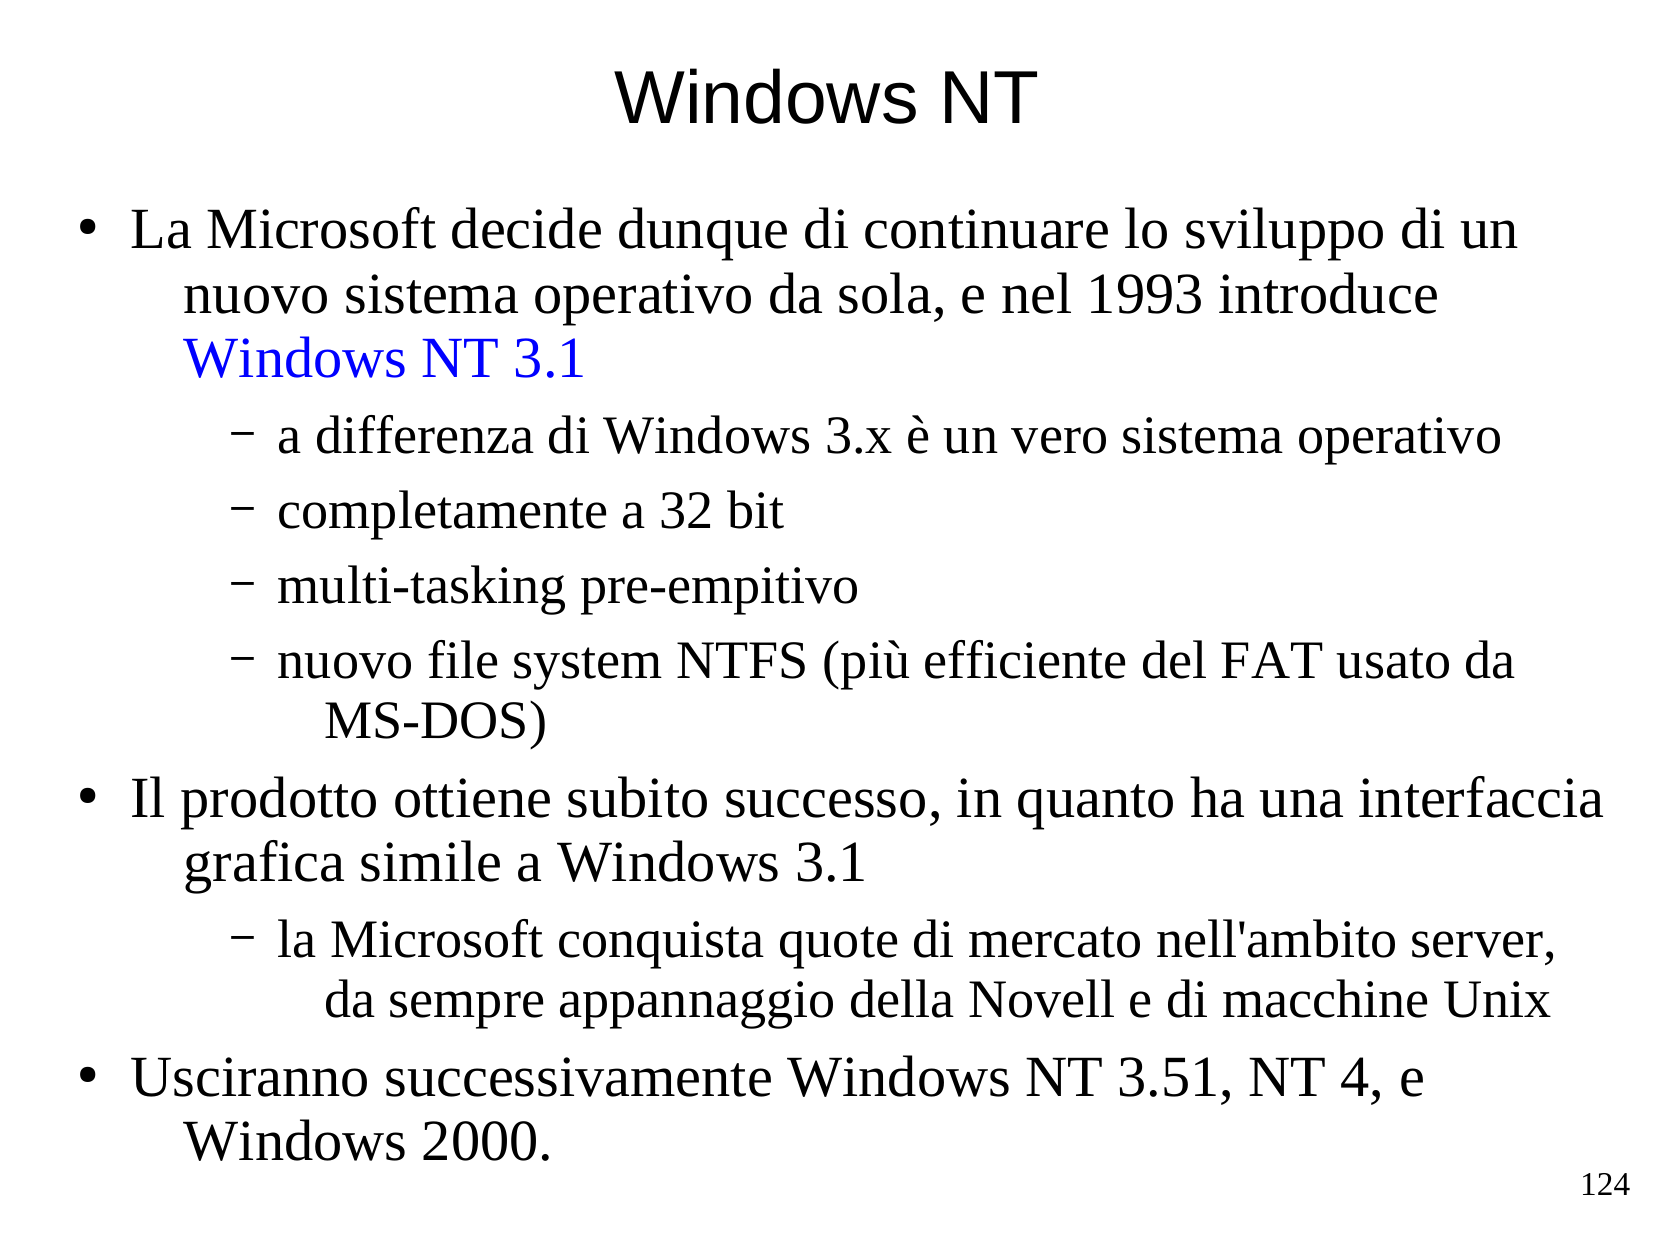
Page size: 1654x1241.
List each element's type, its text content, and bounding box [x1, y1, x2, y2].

list La Microsoft decide dunque di continuare lo sviluppo di un nuovo sistema operativo da sola, e nel 1993 introduce Windows NT 3.1 a differenza di Windows 3.x è un vero sistema operativo completamente a 32 bit multi-tasking pre-empitivo nuovo file system NTFS (più efficiente del FAT usato da MS-DOS) Il prodotto ottiene subito successo, in quanto ha una interfaccia grafica simile a Windows 3.1 la Microsoft conquista quote di mercato nell'ambito server, da sempre appannaggio della Novell e di macchine Unix Usciranno successivamente Windows NT 3.51, NT 4, e Windows 2000. [42, 196, 1612, 1187]
title Windows NT [37, 30, 1617, 166]
